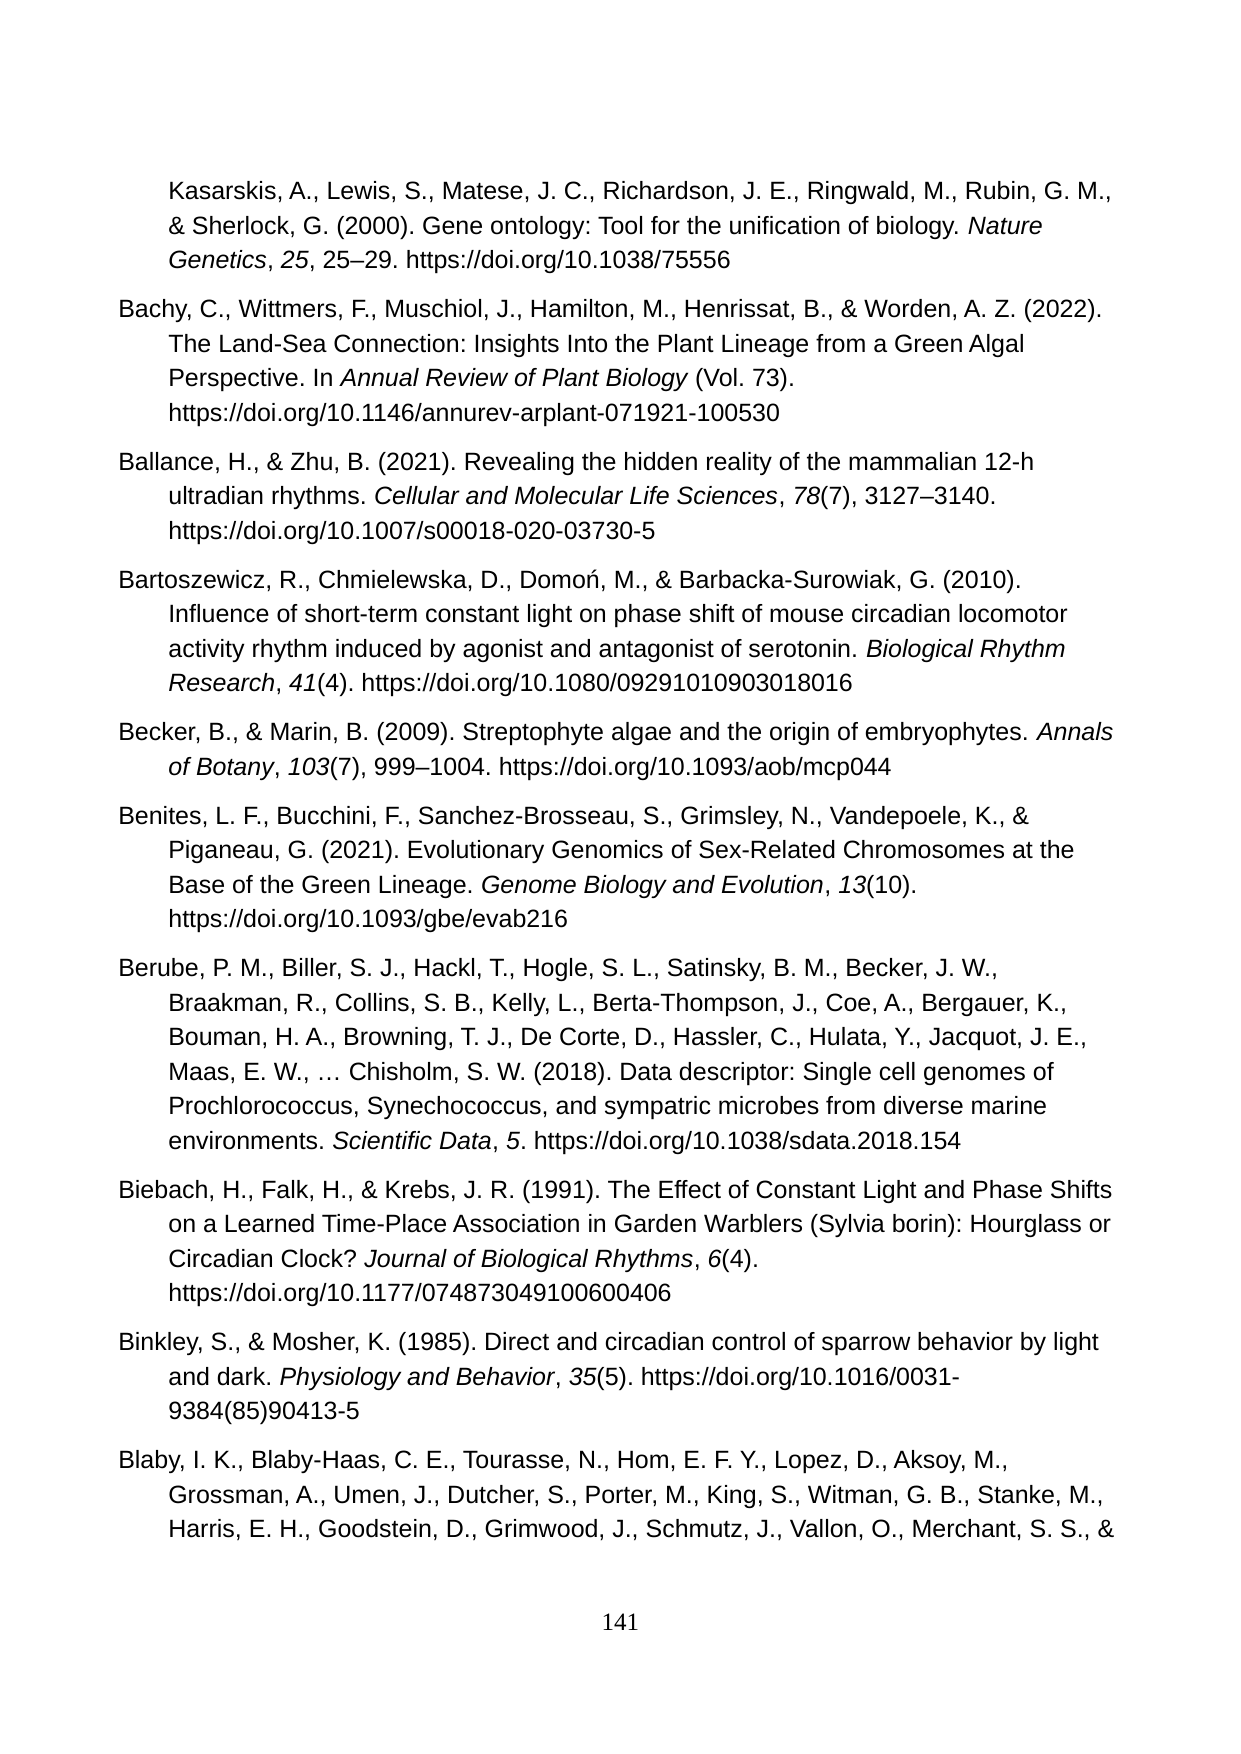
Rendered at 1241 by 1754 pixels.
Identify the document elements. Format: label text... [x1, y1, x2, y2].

text Ballance, H., & Zhu, B. (2021). Revealing the hidden reality of the mammalian 12-h ultradian rhythms. Cellular and Molecular Life Sciences, 78(7), 3127–3140. https://doi.org/10.1007/s00018-020-03730-5 [118, 447, 1122, 544]
text Bartoszewicz, R., Chmielewska, D., Domoń, M., & Barbacka-Surowiak, G. (2010). Influence of short-term constant light on phase shift of mouse circadian locomotor activity rhythm induced by agonist and antagonist of serotonin. Biological Rhythm Research, 41(4). https://doi.org/10.1080/09291010903018016 [118, 565, 1122, 697]
text Biebach, H., Falk, H., & Krebs, J. R. (1991). The Effect of Constant Light and Phase Shifts on a Learned Time-Place Association in Garden Warblers (Sylvia borin): Hourglass or Circadian Clock? Journal of Biological Rhythms, 6(4). https://doi.org/10.1177/074873049100600406 [118, 1175, 1122, 1307]
text Berube, P. M., Biller, S. J., Hackl, T., Hogle, S. L., Satinsky, B. M., Becker, J. W., Braakman, R., Collins, S. B., Kelly, L., Berta-Thompson, J., Coe, A., Bergauer, K., Bouman, H. A., Browning, T. J., De Corte, D., Hassler, C., Hulata, Y., Jacquot, J. E., Maas, E. W., … Chisholm, S. W. (2018). Data descriptor: Single cell genomes of Prochlorococcus, Synechococcus, and sympatric microbes from diverse marine environments. Scientific Data, 5. https://doi.org/10.1038/sdata.2018.154 [118, 953, 1122, 1154]
text Becker, B., & Marin, B. (2009). Streptophyte algae and the origin of embryophytes. Annals of Botany, 103(7), 999–1004. https://doi.org/10.1093/aob/mcp044 [118, 717, 1122, 781]
text Kasarskis, A., Lewis, S., Matese, J. C., Richardson, J. E., Ringwald, M., Rubin, G. M., & Sherlock, G. (2000). Gene ontology: Tool for the unification of biology. Nature Genetics, 25, 25–29. https://doi.org/10.1038/75556 [118, 176, 1122, 274]
text Bachy, C., Wittmers, F., Muschiol, J., Hamilton, M., Henrissat, B., & Worden, A. Z. (2022). The Land-Sea Connection: Insights Into the Plant Lineage from a Green Algal Perspective. In Annual Review of Plant Biology (Vol. 73). https://doi.org/10.1146/annurev-arplant-071921-100530 [118, 294, 1122, 427]
text Binkley, S., & Mosher, K. (1985). Direct and circadian control of sparrow behavior by light and dark. Physiology and Behavior, 35(5). https://doi.org/10.1016/0031-9384(85)90413-5 [118, 1327, 1122, 1425]
text Benites, L. F., Bucchini, F., Sanchez-Brosseau, S., Grimsley, N., Vandepoele, K., & Piganeau, G. (2021). Evolutionary Genomics of Sex-Related Chromosomes at the Base of the Green Lineage. Genome Biology and Evolution, 13(10). https://doi.org/10.1093/gbe/evab216 [118, 801, 1122, 933]
text Blaby, I. K., Blaby-Haas, C. E., Tourasse, N., Hom, E. F. Y., Lopez, D., Aksoy, M., Grossman, A., Umen, J., Dutcher, S., Porter, M., King, S., Witman, G. B., Stanke, M., Harris, E. H., Goodstein, D., Grimwood, J., Schmutz, J., Vallon, O., Merchant, S. S., & [118, 1445, 1122, 1543]
